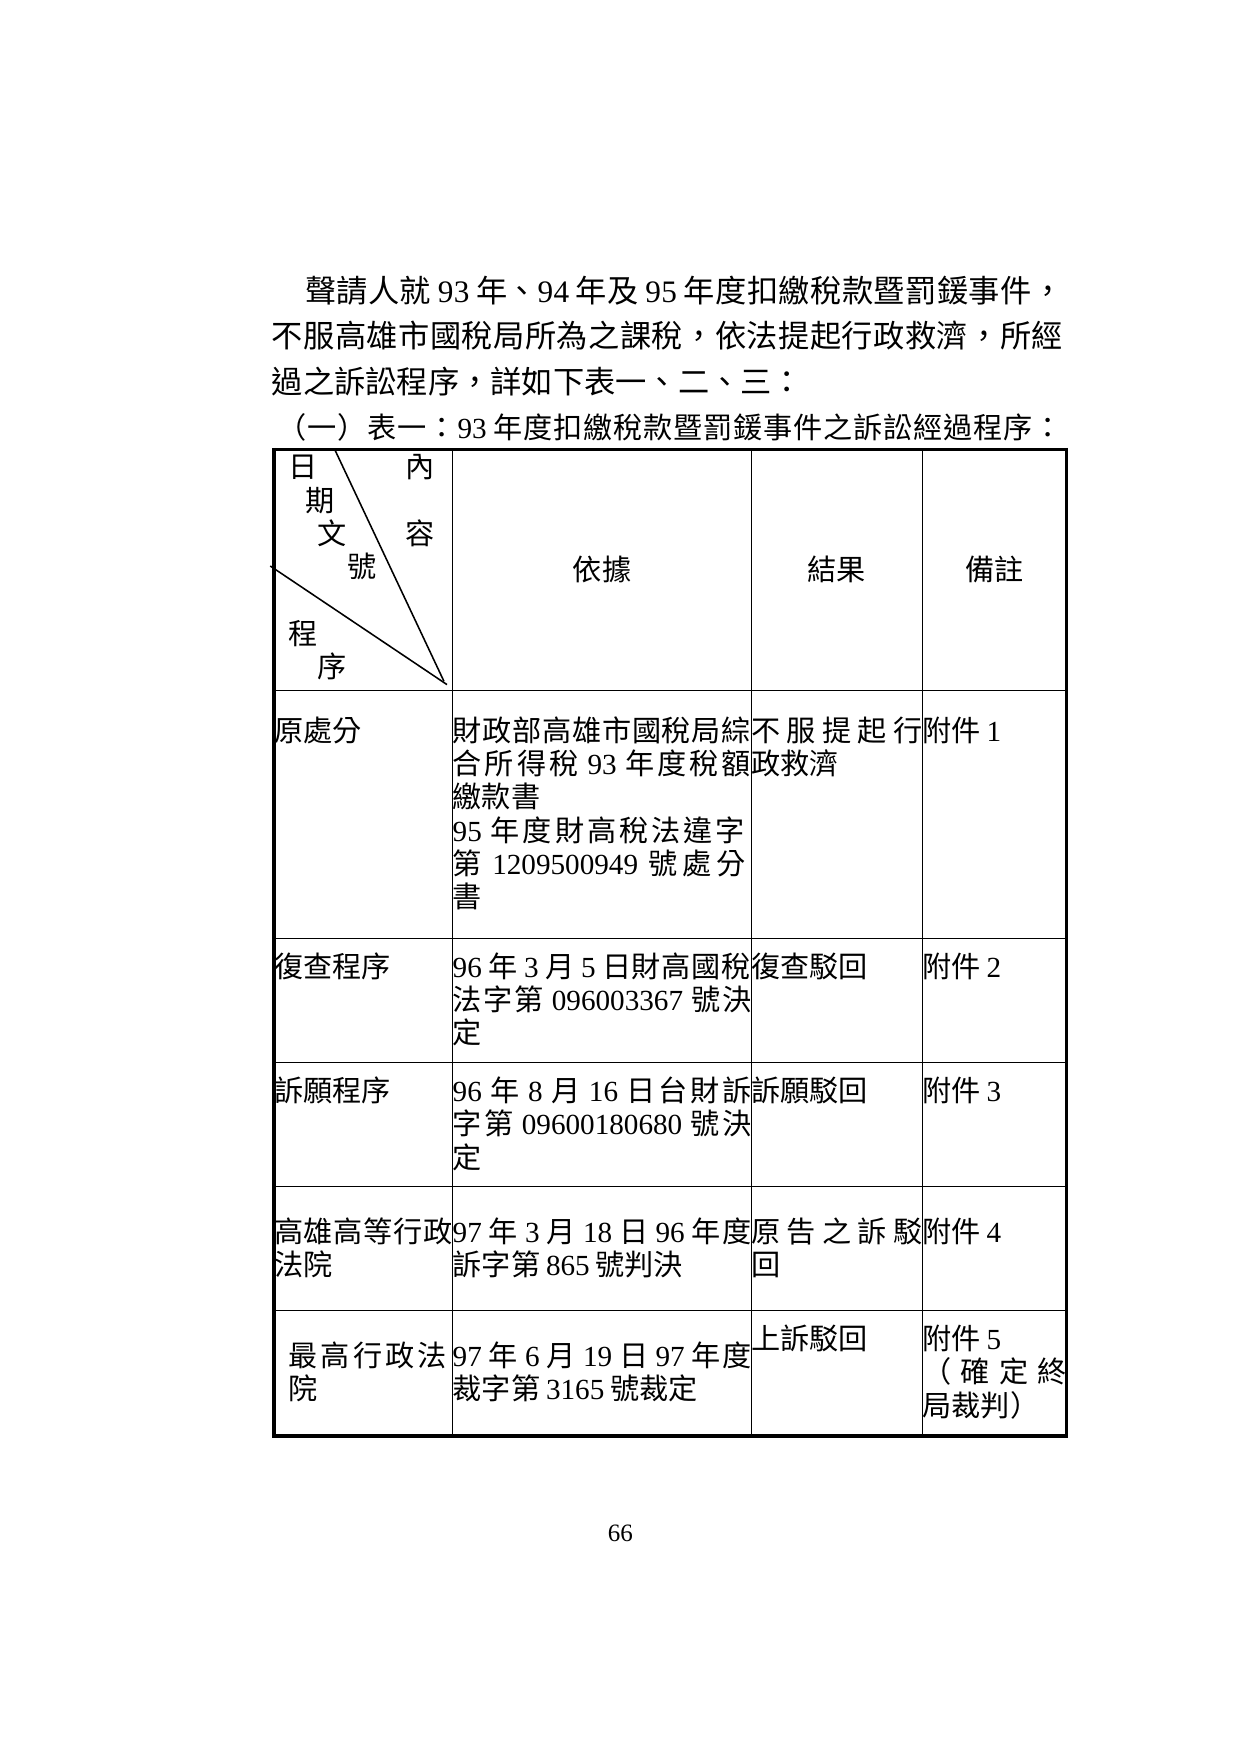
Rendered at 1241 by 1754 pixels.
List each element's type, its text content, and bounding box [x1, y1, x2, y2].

table_cell 復查程序 [276, 939, 452, 1062]
table_cell 附件2 [923, 939, 1065, 1062]
table_header 日 內 期 文 容 號 程 序 [276, 451, 452, 690]
table_cell 高雄高等行政法院 [276, 1187, 452, 1310]
text （一）表一：93年度扣繳稅款暨罰鍰事件之訴訟經過程序： [277, 402, 1063, 448]
table_cell 附件3 [923, 1063, 1065, 1186]
table_cell 97年3月18日96年度訴字第865號判決 [453, 1187, 751, 1310]
table_cell 原告之訴駁回 [752, 1187, 922, 1310]
table_cell 不服提起行政救濟 [752, 691, 922, 938]
table_header 依據 [453, 451, 751, 690]
table_cell 96年3月5日財高國稅法字第096003367號決定 [453, 939, 751, 1062]
table_header 結果 [752, 451, 922, 690]
table_cell 訴願駁回 [752, 1063, 922, 1186]
table_cell 附件4 [923, 1187, 1065, 1310]
table_cell 訴願程序 [276, 1063, 452, 1186]
table_cell 財政部高雄市國稅局綜合所得稅93年度稅額繳款書 95年度財高稅法違字第1209500949號處分書 [453, 691, 751, 938]
table_cell 復查駁回 [752, 939, 922, 1062]
table_cell 最高行政法院 [276, 1311, 452, 1434]
table_cell 原處分 [276, 691, 452, 938]
table_header 備註 [923, 451, 1065, 690]
table_cell 97年6月19日97年度裁字第3165號裁定 [453, 1311, 751, 1434]
table_cell 96年8月16日台財訴字第09600180680號決定 [453, 1063, 751, 1186]
table_cell 上訴駁回 [752, 1311, 922, 1434]
text 聲請人就93年、94年及95年度扣繳稅款暨罰鍰事件，不服高雄市國稅局所為之課稅，依法提起行政救濟，所經過之訴訟程序，詳如下表一、二、三： [272, 266, 1063, 402]
table_cell 附件5 （確定終局裁判） [923, 1311, 1065, 1434]
table_cell 附件1 [923, 691, 1065, 938]
